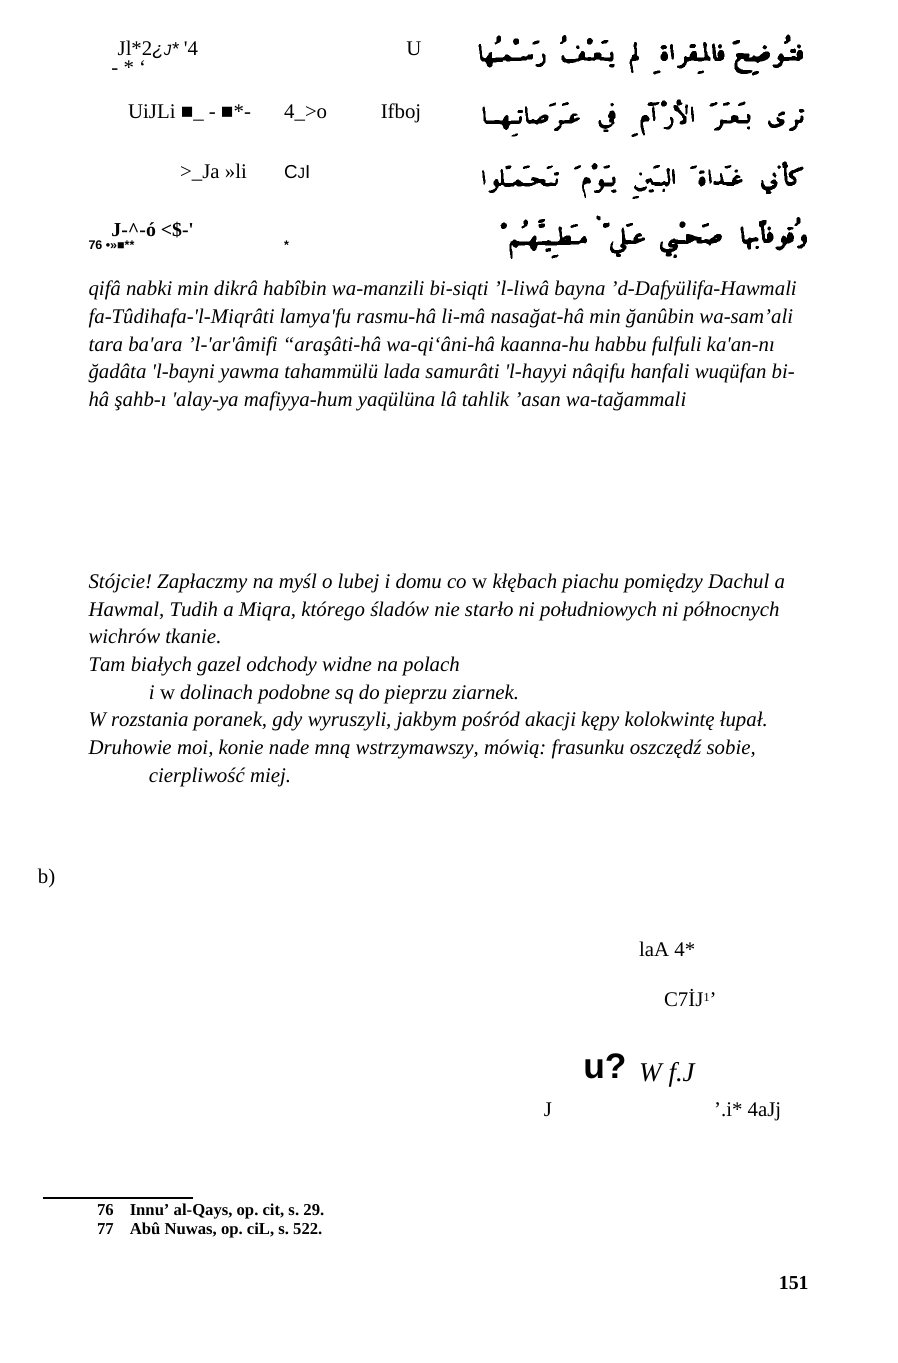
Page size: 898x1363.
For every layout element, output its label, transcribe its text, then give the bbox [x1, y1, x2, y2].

table_cell [570, 1098, 639, 1140]
text W rozstania poranek, gdy wyruszyli, jakbym pośród akacji kępy kolokwintę łupał. [88, 707, 813, 731]
text Druhowie moi, konie nade mną wstrzymawszy, mówią: frasunku oszczędź sobie, cierpliwość miej. [88, 735, 813, 787]
text >_Ja »li CjI [88, 159, 429, 183]
table_cell [330, 1098, 403, 1140]
table_cell ’.i* 4aJj [639, 1098, 813, 1140]
text 76 •»■** * [88, 241, 429, 252]
text UiJLi ■_ - ■*- 4_>o Ifboj [88, 99, 429, 123]
text Tam białych gazel odchody widne na polach [88, 652, 813, 676]
table_cell [403, 938, 570, 987]
table_cell [570, 938, 639, 987]
text - * ‘ [88, 60, 429, 78]
table_cell [330, 938, 403, 987]
list Abû Nuwas, op. ciL, s. 522. [34, 1218, 818, 1238]
table_cell J [403, 1098, 570, 1140]
text 151 [779, 1271, 813, 1294]
table_cell [403, 988, 570, 1045]
list Innu’ al-Qays, op. cit, s. 29. [34, 1199, 818, 1218]
text i w dolinach podobne sq do pieprzu ziarnek. [88, 680, 813, 704]
table_cell [403, 1045, 570, 1097]
table_cell [570, 988, 639, 1045]
table_cell [330, 1045, 403, 1097]
table_cell C7İJ1’ [639, 988, 813, 1045]
table_cell [330, 988, 403, 1045]
table_cell W f.J [639, 1045, 813, 1097]
table_header [570, 886, 813, 937]
table_cell u? [570, 1045, 639, 1097]
picture [475, 31, 810, 262]
text Jl*2¿j* '4 U [88, 36, 429, 60]
text Stójcie! Zapłaczmy na myśl o lubej i domu co w kłębach piachu pomiędzy Dachul a Hawmal, Tudih a Miqra, którego śladów nie starło ni południowych ni północnych wichrów tkanie. [88, 569, 813, 648]
table_header [330, 886, 403, 937]
text b) [38, 864, 64, 888]
table_cell laA 4* £>-» [639, 938, 813, 987]
text J-^-ó <$-' [88, 218, 429, 241]
text qifâ nabki min dikrâ habîbin wa-manzili bi-siqti ’l-liwâ bayna ’d-Dafyülifa-Hawmali fa-Tûdihafa-'l-Miqrâti lamya'fu rasmu-hâ li-mâ nasağat-hâ min ğanûbin wa-sam’ali tara ba'ara ’l-'ar'âmifi “araşâti-hâ wa-qi‘âni-hâ kaanna-hu habbu fulfuli ka'an-nı ğadâta 'l-bayni yawma tahammülü lada samurâti 'l-hayyi nâqifu hanfali wuqüfan bi-hâ şahb-ı 'alay-ya mafiyya-hum yaqülüna lâ tahlik ’asan wa-tağammali [88, 276, 813, 411]
table_header [403, 886, 570, 937]
